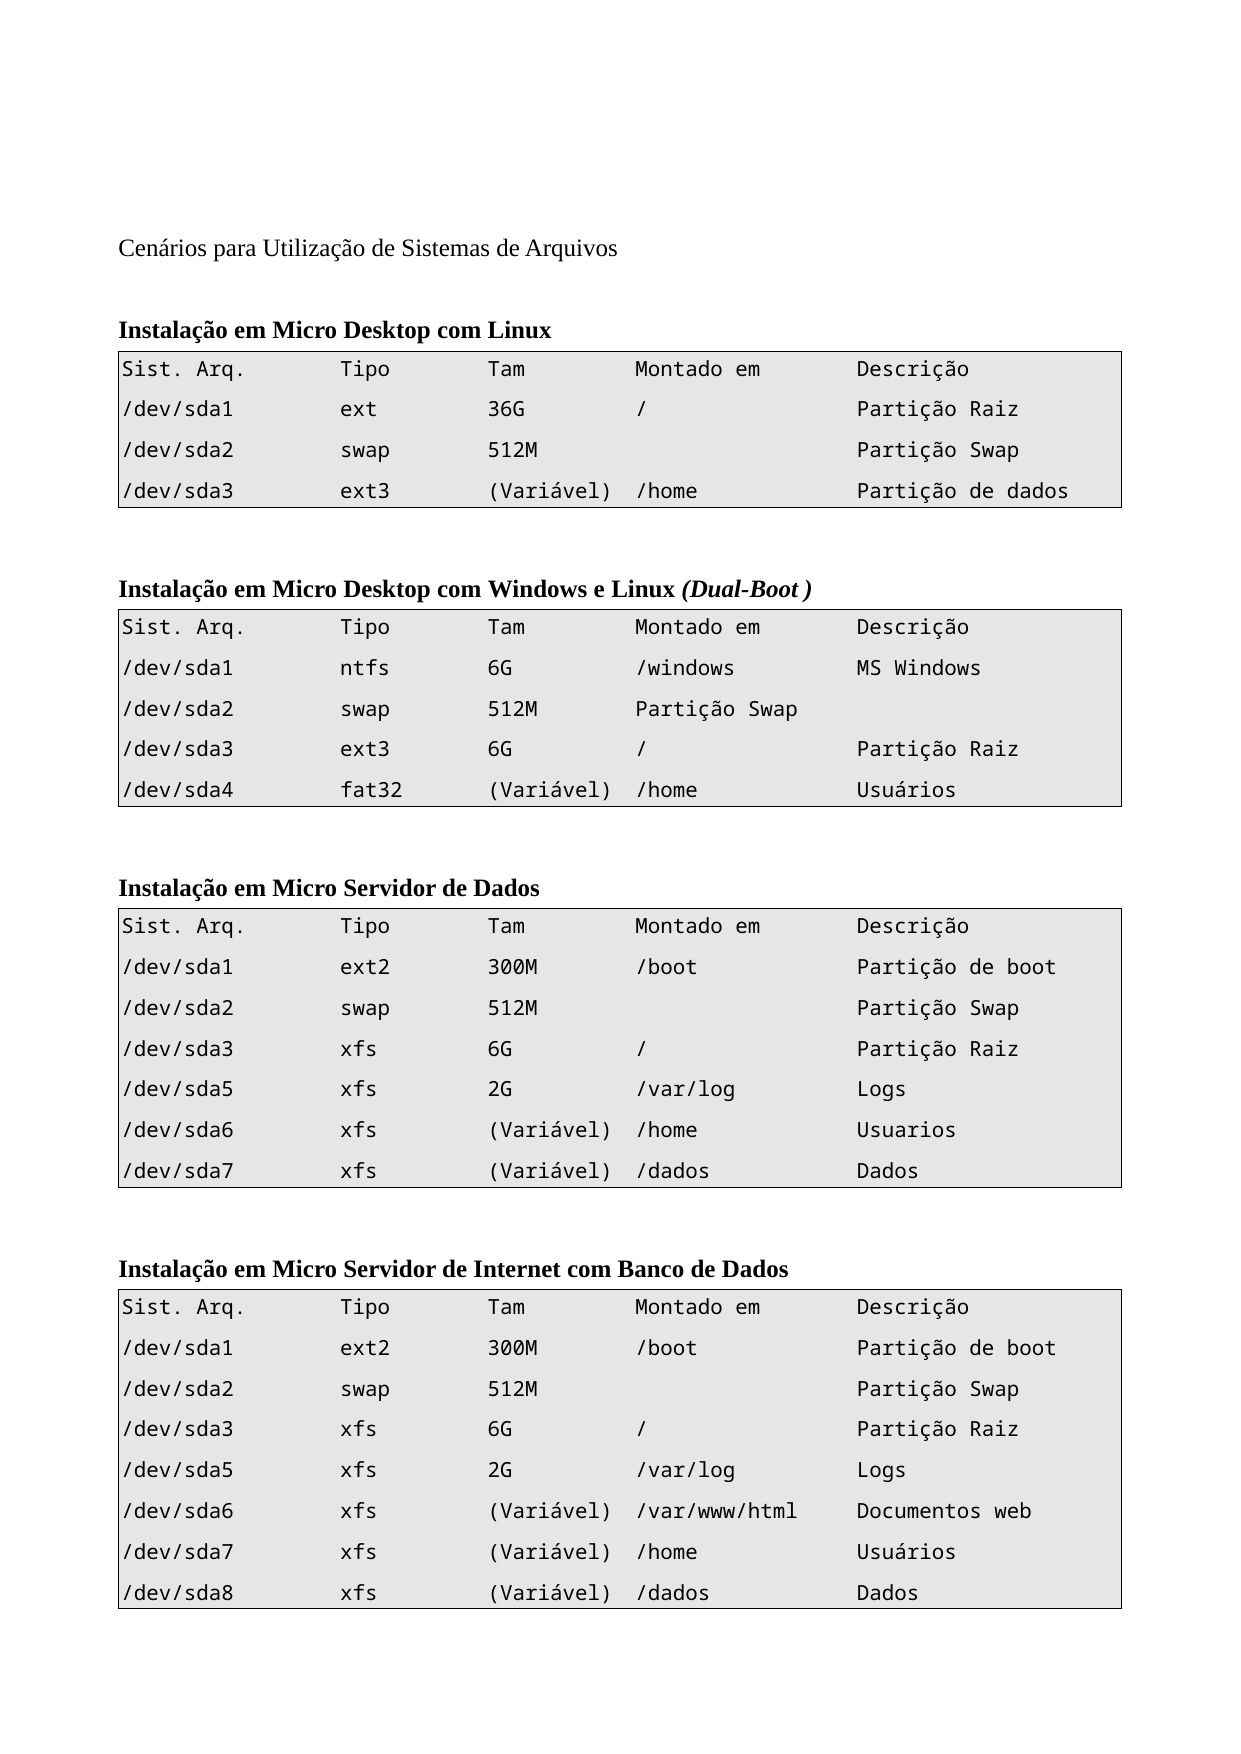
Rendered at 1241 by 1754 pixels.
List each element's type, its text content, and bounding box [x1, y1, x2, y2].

text Sist. Arq. Tipo Tam Montado em Descrição [119, 909, 1121, 940]
text /dev/sda3 ext3 6G / Partição Raiz [119, 731, 1121, 763]
subtitle Instalação em Micro Servidor de Dados [118, 873, 1122, 902]
text Cenários para Utilização de Sistemas de Arquivos [118, 233, 1122, 262]
text Sist. Arq. Tipo Tam Montado em Descrição [119, 352, 1121, 382]
text /dev/sda1 ext2 300M /boot Partição de boot [119, 949, 1121, 981]
text /dev/sda1 ntfs 6G /windows MS Windows [119, 650, 1121, 681]
text /dev/sda6 xfs (Variável) /home Usuarios [119, 1112, 1121, 1144]
text /dev/sda3 xfs 6G / Partição Raiz [119, 1031, 1121, 1062]
text /dev/sda8 xfs (Variável) /dados Dados [119, 1575, 1121, 1608]
text /dev/sda7 xfs (Variável) /dados Dados [119, 1153, 1121, 1187]
text /dev/sda6 xfs (Variável) /var/www/html Documentos web [119, 1493, 1121, 1525]
text /dev/sda5 xfs 2G /var/log Logs [119, 1452, 1121, 1484]
text /dev/sda7 xfs (Variável) /home Usuários [119, 1534, 1121, 1566]
text /dev/sda1 ext2 300M /boot Partição de boot [119, 1330, 1121, 1361]
subtitle Instalação em Micro Desktop com Windows e Linux (Dual-Boot ) [118, 574, 1122, 603]
text /dev/sda2 swap 512M Partição Swap [119, 1371, 1121, 1402]
text /dev/sda2 swap 512M Partição Swap [119, 990, 1121, 1021]
text /dev/sda1 ext 36G / Partição Raiz [119, 391, 1121, 423]
text /dev/sda3 ext3 (Variável) /home Partição de dados [119, 473, 1121, 507]
text /dev/sda2 swap 512M Partição Swap [119, 691, 1121, 722]
text /dev/sda5 xfs 2G /var/log Logs [119, 1071, 1121, 1103]
text /dev/sda4 fat32 (Variável) /home Usuários [119, 772, 1121, 806]
text /dev/sda2 swap 512M Partição Swap [119, 432, 1121, 464]
subtitle Instalação em Micro Desktop com Linux [118, 316, 1122, 344]
text /dev/sda3 xfs 6G / Partição Raiz [119, 1411, 1121, 1443]
subtitle Instalação em Micro Servidor de Internet com Banco de Dados [118, 1254, 1122, 1283]
text Sist. Arq. Tipo Tam Montado em Descrição [119, 610, 1121, 641]
text Sist. Arq. Tipo Tam Montado em Descrição [119, 1290, 1121, 1321]
